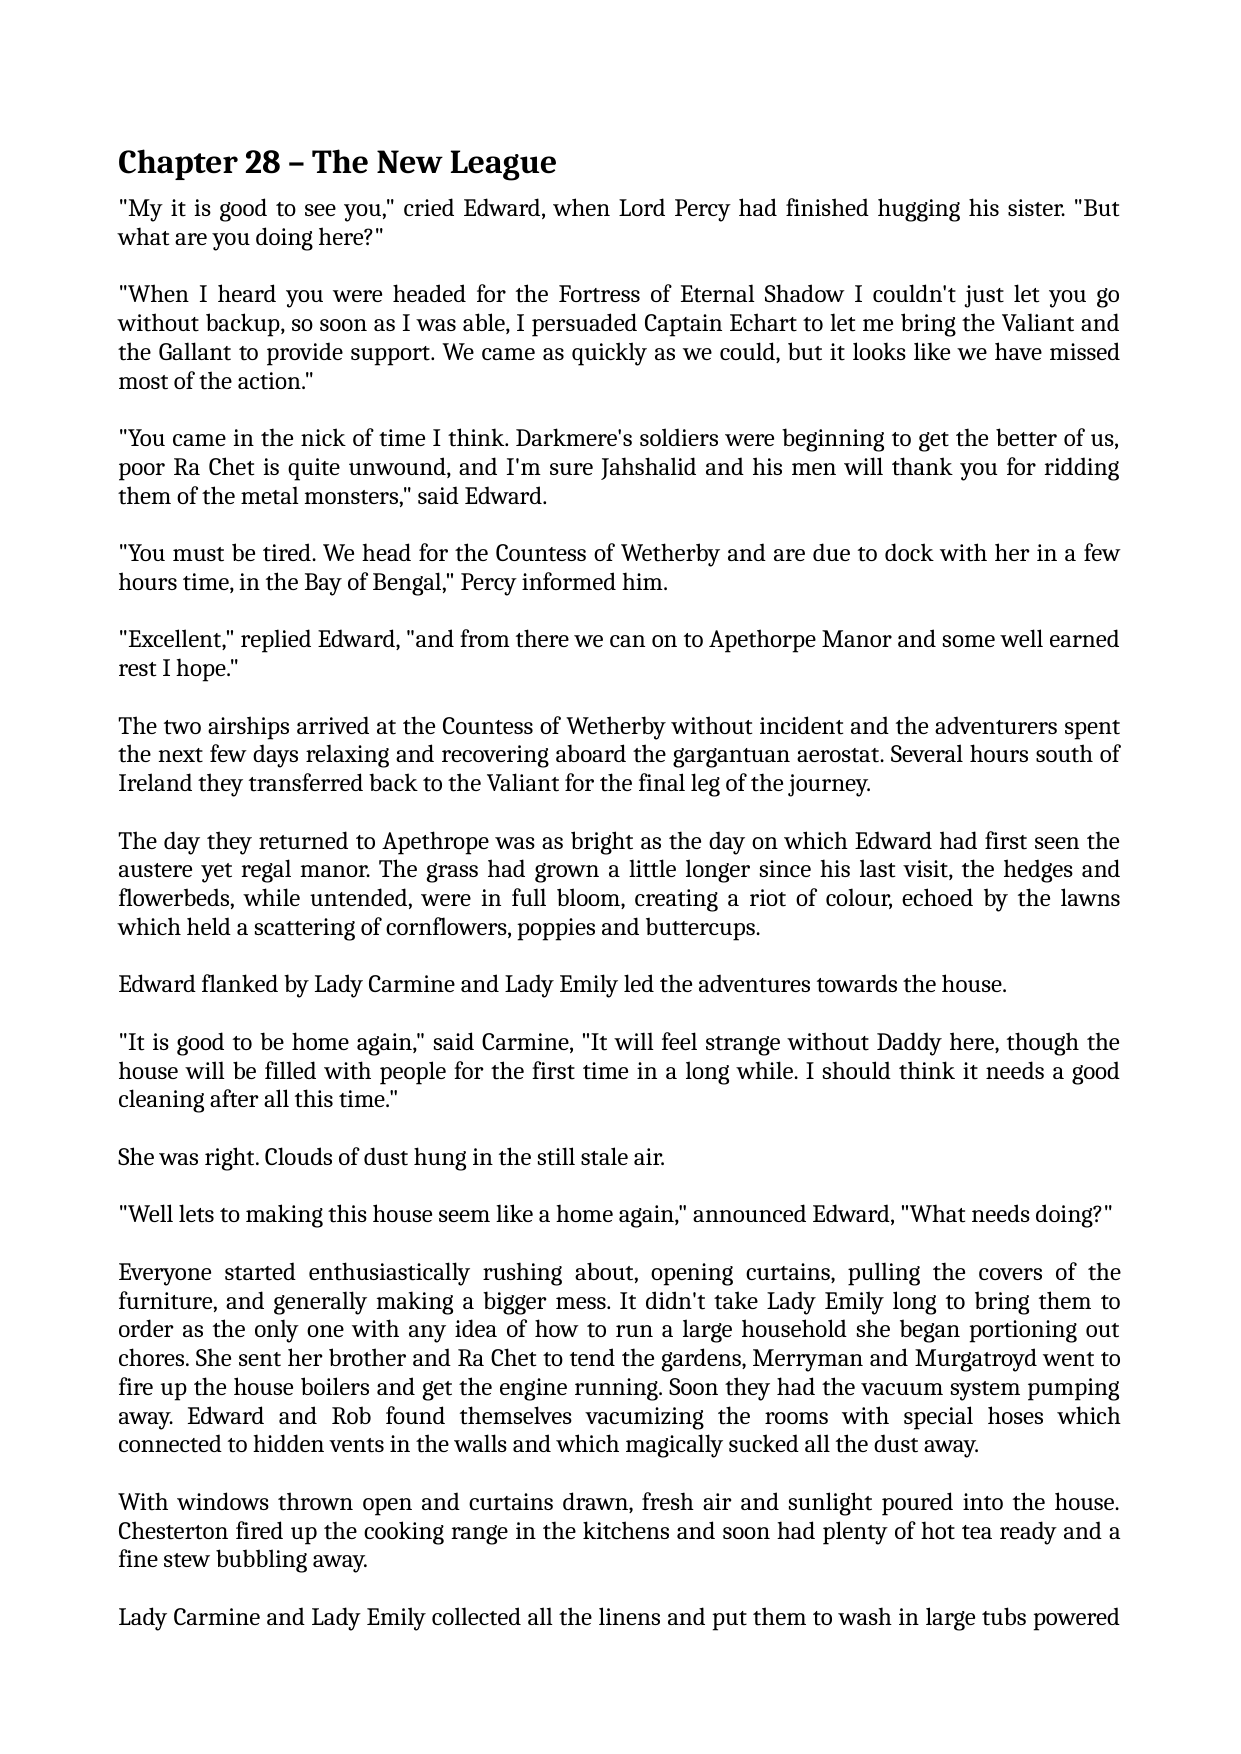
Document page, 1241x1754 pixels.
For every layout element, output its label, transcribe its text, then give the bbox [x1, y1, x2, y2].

text "It is good to be home again," said Carmine, "It will feel strange without Daddy here, though the house will be filled with people for the first time in a long while. I should think it needs a good cleaning after all this time." [118, 1028, 1122, 1114]
text "You came in the nick of time I think. Darkmere's soldiers were beginning to get the better of us, poor Ra Chet is quite unwound, and I'm sure Jahshalid and his men will thank you for ridding them of the metal monsters," said Edward. [118, 424, 1122, 510]
text "When I heard you were headed for the Fortress of Eternal Shadow I couldn't just let you go without backup, so soon as I was able, I persuaded Captain Echart to let me bring the Valiant and the Gallant to provide support. We came as quickly as we could, but it looks like we have missed most of the action." [118, 280, 1122, 395]
text Lady Carmine and Lady Emily collected all the linens and put them to wash in large tubs powered [118, 1603, 1122, 1632]
subtitle Chapter 28 – The New League [118, 143, 1122, 182]
text "Excellent," replied Edward, "and from there we can on to Apethorpe Manor and some well earned rest I hope." [118, 625, 1122, 683]
text The day they returned to Apethrope was as bright as the day on which Edward had first seen the austere yet regal manor. The grass had grown a little longer since his last visit, the hedges and flowerbeds, while untended, were in full bloom, creating a riot of colour, echoed by the lawns which held a scattering of cornflowers, poppies and buttercups. [118, 827, 1122, 942]
text "My it is good to see you," cried Edward, when Lord Percy had finished hugging his sister. "But what are you doing here?" [118, 194, 1122, 252]
text Edward flanked by Lady Carmine and Lady Emily led the adventures towards the house. [118, 970, 1122, 999]
text The two airships arrived at the Countess of Wetherby without incident and the adventurers spent the next few days relaxing and recovering aboard the gargantuan aerostat. Several hours south of Ireland they transferred back to the Valiant for the final leg of the journey. [118, 712, 1122, 798]
text With windows thrown open and curtains drawn, fresh air and sunlight poured into the house. Chesterton fired up the cooking range in the kitchens and soon had plenty of hot tea ready and a fine stew bubbling away. [118, 1488, 1122, 1574]
text Everyone started enthusiastically rushing about, opening curtains, pulling the covers of the furniture, and generally making a bigger mess. It didn't take Lady Emily long to bring them to order as the only one with any idea of how to run a large household she began portioning out chores. She sent her brother and Ra Chet to tend the gardens, Merryman and Murgatroyd went to fire up the house boilers and get the engine running. Soon they had the vacuum system pumping away. Edward and Rob found themselves vacumizing the rooms with special hoses which connected to hidden vents in the walls and which magically sucked all the dust away. [118, 1258, 1122, 1459]
text She was right. Clouds of dust hung in the still stale air. [118, 1143, 1122, 1172]
text "Well lets to making this house seem like a home again," announced Edward, "What needs doing?" [118, 1200, 1122, 1229]
text "You must be tired. We head for the Countess of Wetherby and are due to dock with her in a few hours time, in the Bay of Bengal," Percy informed him. [118, 539, 1122, 597]
